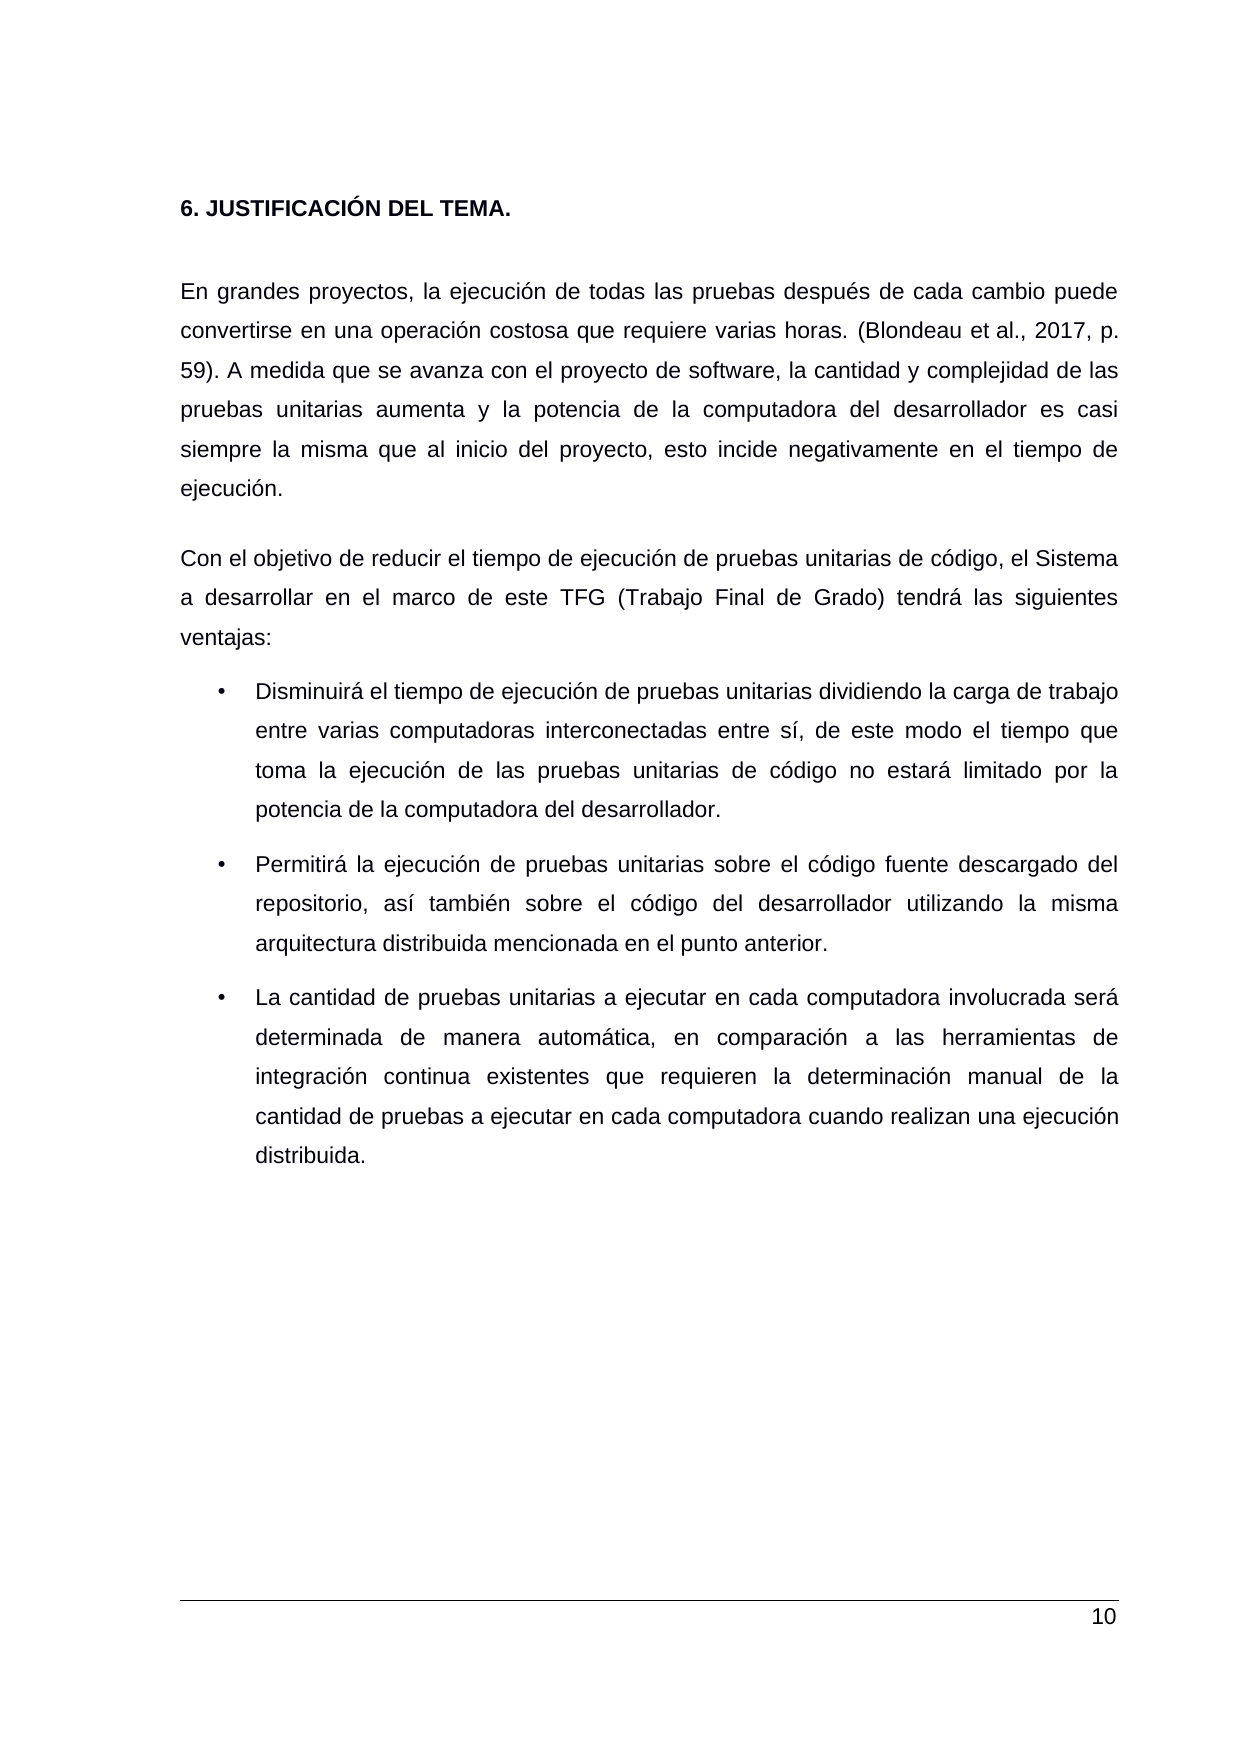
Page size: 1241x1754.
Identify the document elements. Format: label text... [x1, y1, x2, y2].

list La cantidad de pruebas unitarias a ejecutar en cada computadora involucrada será determinada de manera automática, en comparación a las herramientas de integración continua existentes que requieren la determinación manual de la cantidad de pruebas a ejecutar en cada computadora cuando realizan una ejecución distribuida. [218, 984, 1119, 1169]
title 6. JUSTIFICACIÓN DEL TEMA. [180, 195, 1119, 221]
list Permitirá la ejecución de pruebas unitarias sobre el código fuente descargado del repositorio, así también sobre el código del desarrollador utilizando la misma arquitectura distribuida mencionada en el punto anterior. [218, 851, 1119, 956]
text En grandes proyectos, la ejecución de todas las pruebas después de cada cambio puede convertirse en una operación costosa que requiere varias horas. (Blondeau et al., 2017, p. 59)⁠. A medida que se avanza con el proyecto de software, la cantidad y complejidad de las pruebas unitarias aumenta y la potencia de la computadora del desarrollador es casi siempre la misma que al inicio del proyecto, esto incide negativamente en el tiempo de ejecución. [180, 278, 1119, 501]
list Disminuirá el tiempo de ejecución de pruebas unitarias dividiendo la carga de trabajo entre varias computadoras interconectadas entre sí, de este modo el tiempo que toma la ejecución de las pruebas unitarias de código no estará limitado por la potencia de la computadora del desarrollador. [218, 678, 1119, 823]
text Con el objetivo de reducir el tiempo de ejecución de pruebas unitarias de código, el Sistema a desarrollar en el marco de este TFG (Trabajo Final de Grado) tendrá las siguientes ventajas: [180, 544, 1119, 650]
